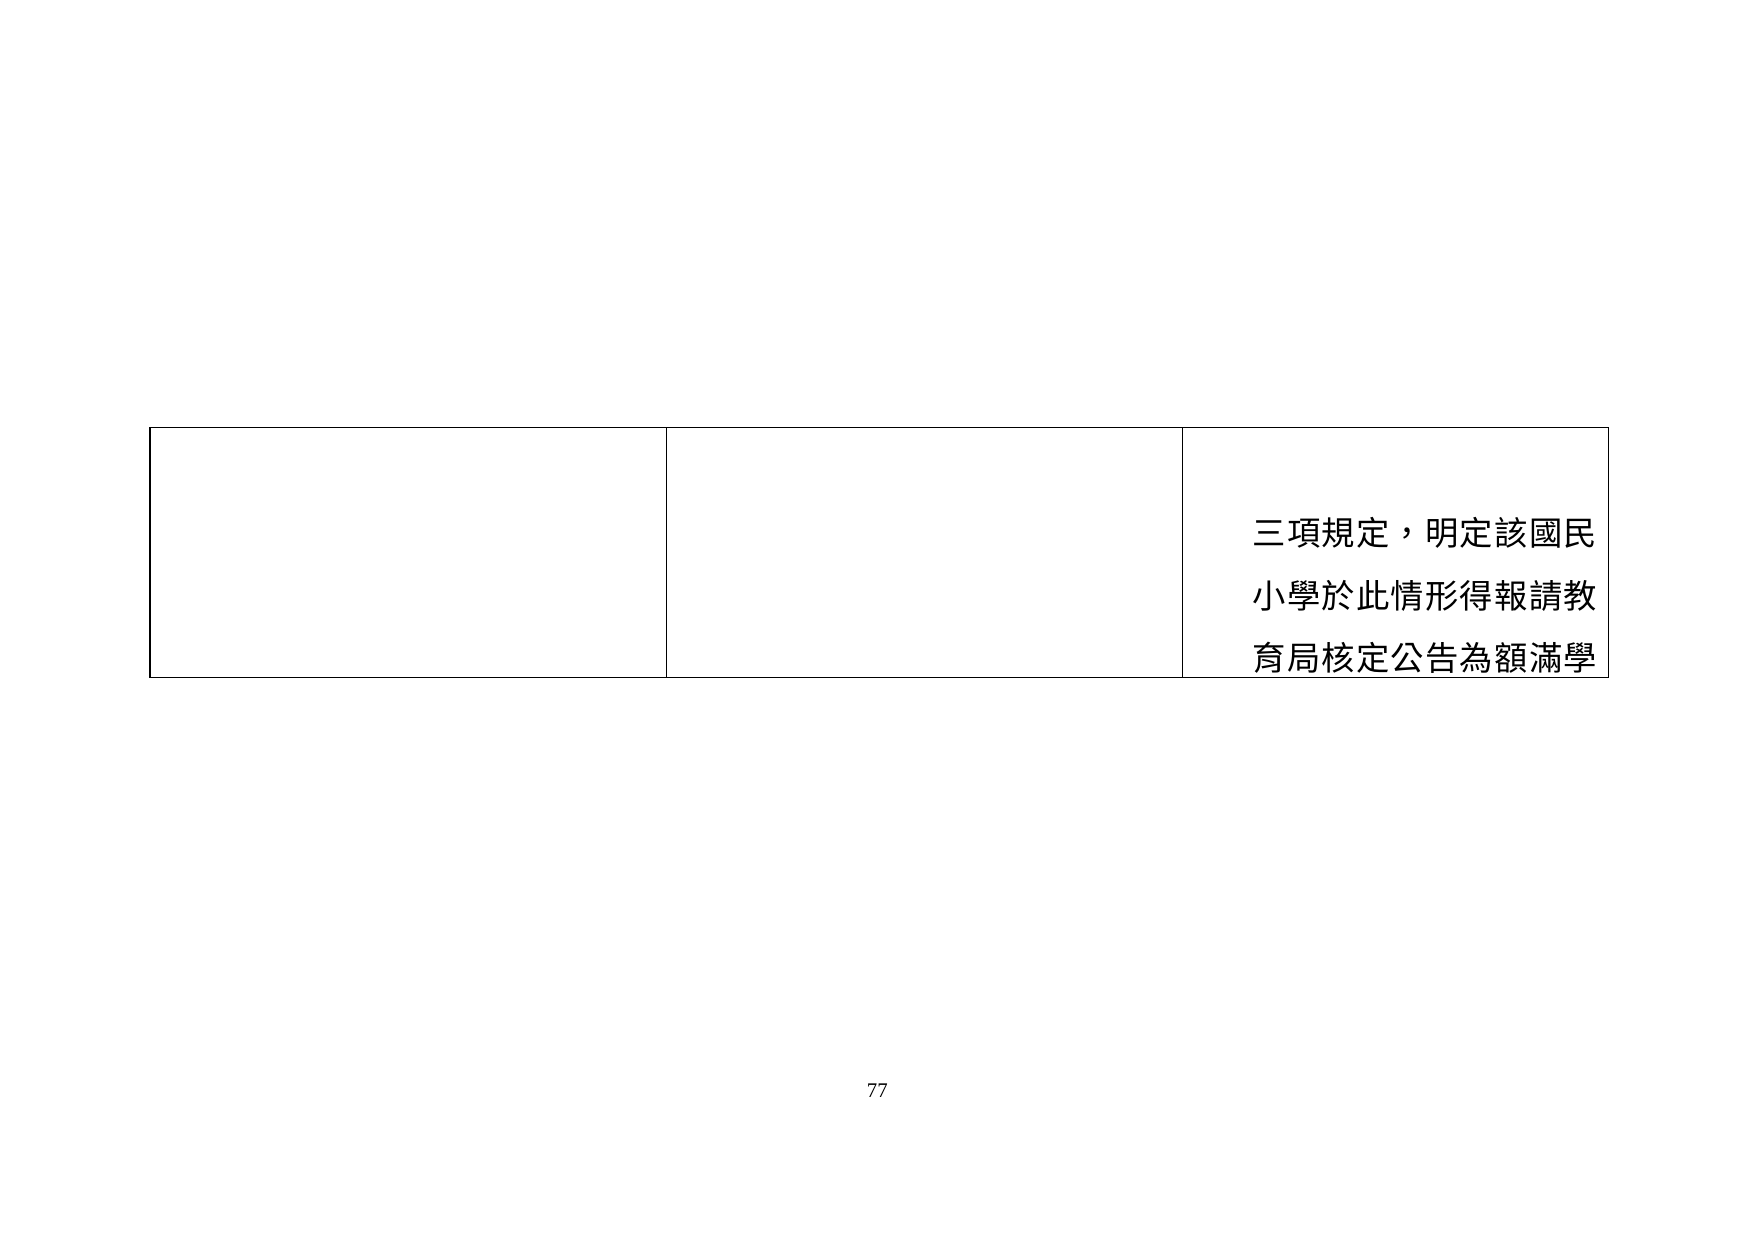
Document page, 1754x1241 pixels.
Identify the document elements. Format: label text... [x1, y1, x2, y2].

table_cell [151, 428, 666, 677]
table_cell 三項規定，明定該國民小學於此情形得報請教育局核定公告為額滿學 [1183, 428, 1608, 677]
table_cell [667, 428, 1182, 677]
